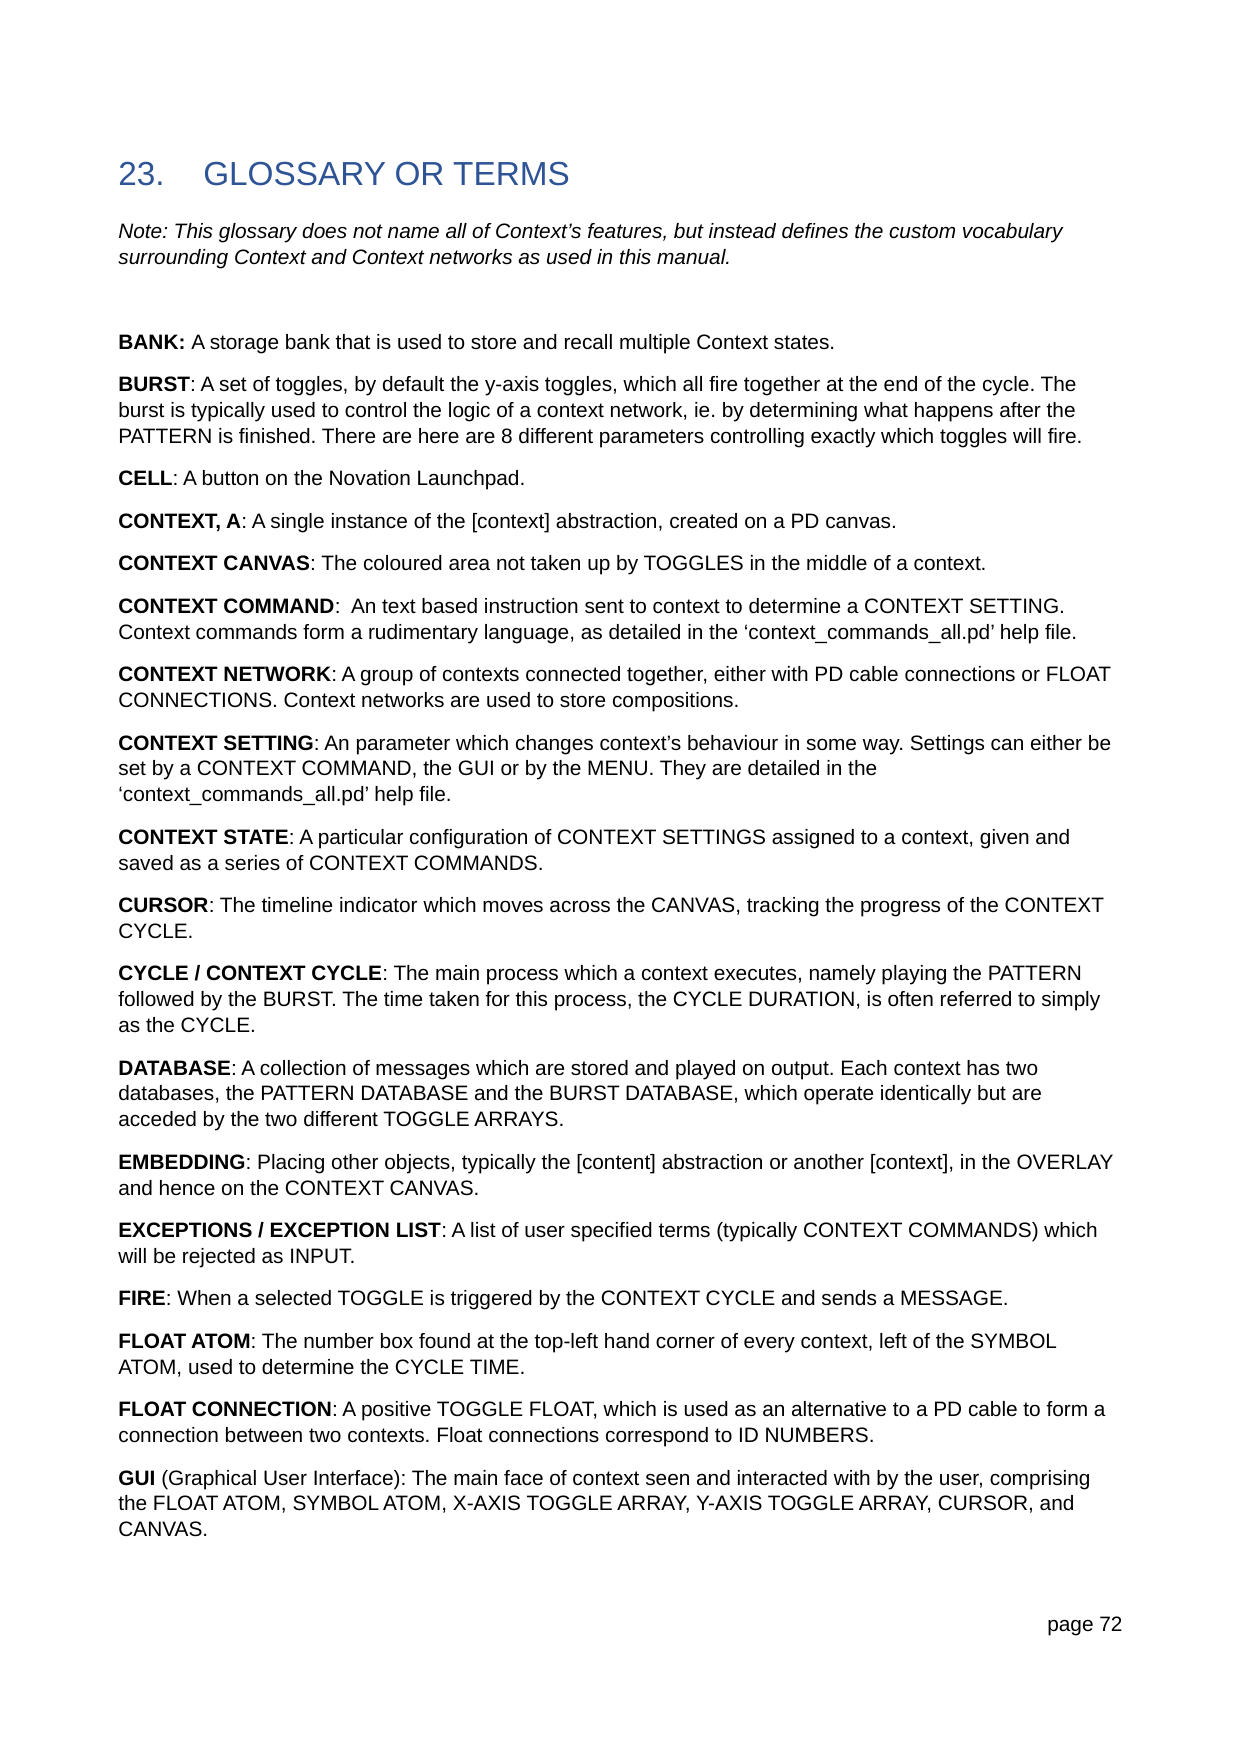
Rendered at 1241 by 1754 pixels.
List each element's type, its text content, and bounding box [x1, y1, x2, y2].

text GUI (Graphical User Interface): The main face of context seen and interacted with by the user, comprising the FLOAT ATOM, SYMBOL ATOM, X-AXIS TOGGLE ARRAY, Y-AXIS TOGGLE ARRAY, CURSOR, and CANVAS. [118, 1465, 1122, 1541]
text EXCEPTIONS / EXCEPTION LIST: A list of user specified terms (typically CONTEXT COMMANDS) which will be rejected as INPUT. [118, 1218, 1122, 1268]
text CONTEXT NETWORK: A group of contexts connected together, either with PD cable connections or FLOAT CONNECTIONS. Context networks are used to store compositions. [118, 662, 1122, 712]
text CONTEXT, A: A single instance of the [context] abstraction, created on a PD canvas. [118, 509, 1122, 533]
text DATABASE: A collection of messages which are stored and played on output. Each context has two databases, the PATTERN DATABASE and the BURST DATABASE, which operate identically but are acceded by the two different TOGGLE ARRAYS. [118, 1055, 1122, 1131]
text FIRE: When a selected TOGGLE is triggered by the CONTEXT CYCLE and sends a MESSAGE. [118, 1286, 1122, 1310]
subtitle GLOSSARY OR TERMS [118, 153, 1122, 192]
text EMBEDDING: Placing other objects, typically the [content] abstraction or another [context], in the OVERLAY and hence on the CONTEXT CANVAS. [118, 1149, 1122, 1199]
text CURSOR: The timeline indicator which moves across the CANVAS, tracking the progress of the CONTEXT CYCLE. [118, 893, 1122, 943]
text CONTEXT SETTING: An parameter which changes context’s behaviour in some way. Settings can either be set by a CONTEXT COMMAND, the GUI or by the MENU. They are detailed in the ‘context_commands_all.pd’ help file. [118, 730, 1122, 806]
text CYCLE / CONTEXT CYCLE: The main process which a context executes, namely playing the PATTERN followed by the BURST. The time taken for this process, the CYCLE DURATION, is often referred to simply as the CYCLE. [118, 961, 1122, 1037]
text BURST: A set of toggles, by default the y-axis toggles, which all fire together at the end of the cycle. The burst is typically used to control the logic of a context network, ie. by determining what happens after the PATTERN is finished. There are here are 8 different parameters controlling exactly which toggles will fire. [118, 372, 1122, 448]
text CONTEXT COMMAND: An text based instruction sent to context to determine a CONTEXT SETTING. Context commands form a rudimentary language, as detailed in the ‘context_commands_all.pd’ help file. [118, 594, 1122, 643]
text FLOAT ATOM: The number box found at the top-left hand corner of every context, left of the SYMBOL ATOM, used to determine the CYCLE TIME. [118, 1329, 1122, 1378]
text CELL: A button on the Novation Launchpad. [118, 466, 1122, 490]
text Note: This glossary does not name all of Context’s features, but instead defines the custom vocabulary surrounding Context and Context networks as used in this manual. [118, 219, 1122, 268]
text CONTEXT STATE: A particular configuration of CONTEXT SETTINGS assigned to a context, given and saved as a series of CONTEXT COMMANDS. [118, 824, 1122, 874]
text FLOAT CONNECTION: A positive TOGGLE FLOAT, which is used as an alternative to a PD cable to form a connection between two contexts. Float connections correspond to ID NUMBERS. [118, 1397, 1122, 1447]
text BANK: A storage bank that is used to store and recall multiple Context states. [118, 329, 1122, 353]
text CONTEXT CANVAS: The coloured area not taken up by TOGGLES in the middle of a context. [118, 551, 1122, 575]
